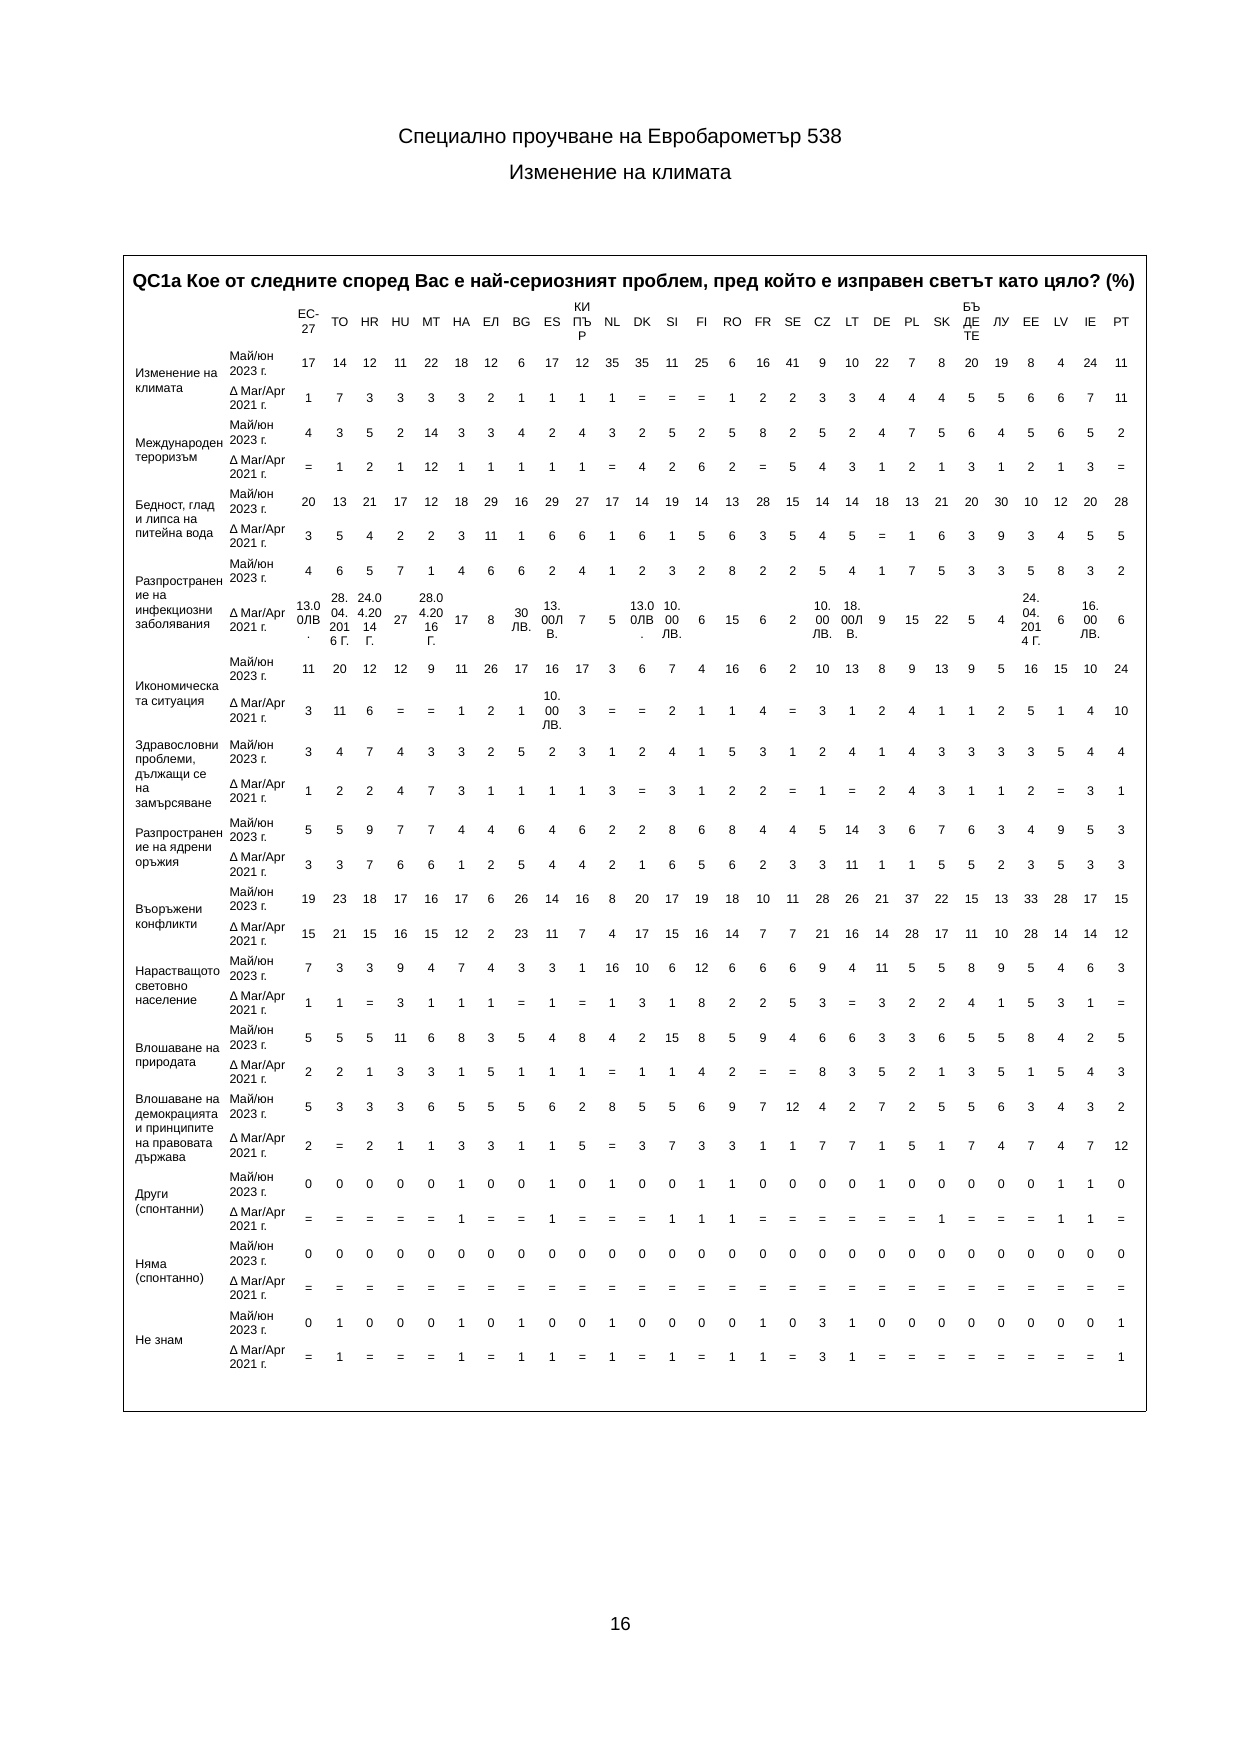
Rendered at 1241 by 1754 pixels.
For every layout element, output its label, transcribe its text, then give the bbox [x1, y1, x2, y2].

table_cell 1 [687, 1202, 716, 1236]
table_cell 4 [897, 381, 927, 415]
table_cell 0 [716, 1305, 748, 1340]
table_cell 24 [1075, 346, 1105, 381]
table_cell 2 [385, 415, 416, 450]
table_cell 4 [897, 735, 927, 769]
table_cell 3 [1016, 519, 1046, 553]
table_cell 27 [385, 588, 416, 651]
table_cell 4 [292, 554, 325, 588]
table_cell 0 [837, 1236, 867, 1271]
table_cell 5 [716, 735, 748, 769]
table_cell 0 [325, 1167, 354, 1202]
table_cell Δ Mar/Apr 2021 г. [226, 916, 292, 951]
table_cell 7 [385, 554, 416, 588]
table_cell 2 [897, 986, 927, 1020]
table_cell 5 [687, 519, 716, 553]
table_cell 12 [416, 450, 446, 484]
table_header EE [1016, 297, 1046, 346]
table_cell 0 [687, 1236, 716, 1271]
table_cell 7 [385, 813, 416, 847]
table_cell 3 [597, 770, 627, 813]
table_cell 4 [867, 415, 897, 450]
table_cell 10 [1016, 484, 1046, 519]
table_cell 5 [325, 813, 354, 847]
table_cell 2 [687, 554, 716, 588]
table_cell 1 [567, 770, 597, 813]
table_cell 20 [956, 346, 986, 381]
table_cell 3 [385, 1055, 416, 1089]
table_cell 3 [748, 735, 778, 769]
table_cell 1 [716, 686, 748, 735]
table_cell 1 [597, 1340, 627, 1374]
table_cell 5 [1016, 986, 1046, 1020]
table_cell 7 [897, 346, 927, 381]
table_cell 1 [385, 1124, 416, 1167]
table_cell 11 [867, 951, 897, 986]
table_cell 1 [927, 450, 956, 484]
table_cell = [867, 519, 897, 553]
table_cell 5 [1016, 951, 1046, 986]
table_cell 1 [867, 450, 897, 484]
table_cell 12 [354, 346, 385, 381]
table_cell 0 [808, 1167, 837, 1202]
table_cell 2 [927, 986, 956, 1020]
table_cell 0 [927, 1167, 956, 1202]
table_cell 17 [446, 882, 476, 916]
table_cell 17 [446, 588, 476, 651]
table_cell 17 [537, 346, 567, 381]
table_cell 4 [567, 847, 597, 882]
table_cell 4 [867, 381, 897, 415]
table_cell 3 [325, 1089, 354, 1124]
table_cell 2 [325, 770, 354, 813]
table_cell = [385, 1340, 416, 1374]
table_cell 5 [1016, 686, 1046, 735]
table_cell 18.00ЛВ. [837, 588, 867, 651]
table_cell 5 [1016, 554, 1046, 588]
table_cell 26 [837, 882, 867, 916]
table_cell 6 [748, 951, 778, 986]
table_cell 12 [1046, 484, 1075, 519]
table_cell 2 [778, 651, 807, 686]
table_cell 21 [867, 882, 897, 916]
table_cell 4 [748, 686, 778, 735]
table_cell 20 [627, 882, 657, 916]
table_cell 6 [716, 951, 748, 986]
table_cell Икономическата ситуация [132, 651, 226, 735]
table_cell 12 [446, 916, 476, 951]
table_cell 2 [476, 916, 506, 951]
table_cell 5 [956, 1089, 986, 1124]
table_cell = [837, 1271, 867, 1305]
table_cell 5 [778, 986, 807, 1020]
table_cell = [292, 1340, 325, 1374]
table_cell Δ Mar/Apr 2021 г. [226, 1271, 292, 1305]
table_cell 1 [897, 847, 927, 882]
table_cell = [416, 1202, 446, 1236]
table_cell 2 [292, 1055, 325, 1089]
table_cell 3 [956, 519, 986, 553]
table_cell 2 [657, 450, 687, 484]
table_cell 28.04.2016 Г. [325, 588, 354, 651]
table_cell 2 [354, 450, 385, 484]
table_cell 1 [1016, 1055, 1046, 1089]
table_cell 1 [627, 847, 657, 882]
table_cell 1 [748, 1305, 778, 1340]
table_cell 2 [867, 770, 897, 813]
table_cell Δ Mar/Apr 2021 г. [226, 450, 292, 484]
table_cell 5 [927, 554, 956, 588]
table_cell 1 [1046, 1202, 1075, 1236]
table_cell = [627, 770, 657, 813]
table_cell 6 [986, 1089, 1016, 1124]
table_cell 28 [748, 484, 778, 519]
table_cell = [567, 1202, 597, 1236]
table_cell 4 [416, 951, 446, 986]
table_cell 1 [687, 686, 716, 735]
table_cell 5 [986, 381, 1016, 415]
table_cell = [416, 1271, 446, 1305]
table_cell = [416, 1340, 446, 1374]
table_cell 0 [867, 1305, 897, 1340]
table_cell 0 [1046, 1305, 1075, 1340]
table_cell = [567, 986, 597, 1020]
table_cell 9 [956, 651, 986, 686]
table_cell 3 [778, 847, 807, 882]
table_cell 28 [1046, 882, 1075, 916]
table_cell = [416, 686, 446, 735]
table_cell 18 [354, 882, 385, 916]
table_cell 9 [986, 951, 1016, 986]
table_cell 17 [597, 484, 627, 519]
table_cell = [567, 1340, 597, 1374]
table_cell = [927, 1340, 956, 1374]
table_cell 0 [657, 1305, 687, 1340]
table_cell 1 [716, 381, 748, 415]
table_cell 1 [537, 450, 567, 484]
table_cell 6 [476, 554, 506, 588]
table_cell = [808, 1202, 837, 1236]
table_cell 10.00 ЛВ. [537, 686, 567, 735]
table_cell 4 [446, 813, 476, 847]
table_cell 3 [446, 735, 476, 769]
table_cell 1 [416, 1124, 446, 1167]
table_cell 0 [657, 1167, 687, 1202]
table_cell Влошаване на демокрацията и принципите на правовата държава [132, 1089, 226, 1167]
table_cell = [867, 1202, 897, 1236]
table_cell 7 [956, 1124, 986, 1167]
table_cell 14 [867, 916, 897, 951]
table_cell 0 [567, 1167, 597, 1202]
table_cell 16 [748, 346, 778, 381]
table_cell 14 [837, 484, 867, 519]
table_cell 3 [986, 554, 1016, 588]
table_cell 0 [778, 1236, 807, 1271]
table_cell 4 [537, 1020, 567, 1055]
table_cell 1 [927, 1124, 956, 1167]
table_cell 0 [1016, 1305, 1046, 1340]
table_cell = [292, 450, 325, 484]
table_cell 3 [837, 450, 867, 484]
table_cell Няма (спонтанно) [132, 1236, 226, 1305]
table_cell = [292, 1202, 325, 1236]
table_cell 3 [416, 1055, 446, 1089]
table_cell 5 [1046, 735, 1075, 769]
table_cell 1 [627, 1055, 657, 1089]
table_cell = [354, 986, 385, 1020]
table_cell 11 [325, 686, 354, 735]
table_cell 1 [446, 1055, 476, 1089]
table_cell 5 [506, 1089, 537, 1124]
table_cell 16 [416, 882, 446, 916]
table_cell 4 [1075, 735, 1105, 769]
table_cell 1 [506, 1305, 537, 1340]
table_cell 6 [837, 1020, 867, 1055]
table_cell 1 [716, 1202, 748, 1236]
table_cell = [597, 1271, 627, 1305]
table_cell 8 [687, 986, 716, 1020]
table_cell 4 [1046, 346, 1075, 381]
table_cell 0 [385, 1236, 416, 1271]
table_cell Δ Mar/Apr 2021 г. [226, 1124, 292, 1167]
table_header IE [1075, 297, 1105, 346]
table_cell 15 [292, 916, 325, 951]
table_cell 3 [416, 735, 446, 769]
table_cell 6 [506, 346, 537, 381]
table_cell 0 [808, 1236, 837, 1271]
table_cell 3 [476, 1020, 506, 1055]
table_cell 3 [385, 986, 416, 1020]
table_cell = [1046, 770, 1075, 813]
table_cell = [867, 1340, 897, 1374]
table_cell 3 [837, 1055, 867, 1089]
table_cell 4 [1105, 735, 1137, 769]
table_cell 6 [537, 1089, 567, 1124]
table_cell 2 [1075, 1020, 1105, 1055]
table_cell 1 [446, 1202, 476, 1236]
table_cell Δ Mar/Apr 2021 г. [226, 1202, 292, 1236]
table_cell 2 [537, 415, 567, 450]
table_cell 8 [808, 1055, 837, 1089]
table_cell 19 [687, 882, 716, 916]
table_cell 1 [1105, 770, 1137, 813]
table_cell 23 [506, 916, 537, 951]
table_cell 6 [716, 346, 748, 381]
table_header ЛУ [986, 297, 1016, 346]
table_cell 5 [808, 813, 837, 847]
table_cell 2 [1016, 450, 1046, 484]
table_cell 6 [1046, 381, 1075, 415]
table_header [132, 297, 226, 346]
table_cell 5 [354, 1020, 385, 1055]
table_cell 0 [986, 1236, 1016, 1271]
table_cell 2 [687, 415, 716, 450]
table_cell 5 [657, 1089, 687, 1124]
table_cell 3 [867, 1020, 897, 1055]
table_cell 14 [325, 346, 354, 381]
table_cell = [867, 1271, 897, 1305]
table_cell 11 [1105, 346, 1137, 381]
table_cell 0 [1105, 1167, 1137, 1202]
table_cell 4 [1075, 1055, 1105, 1089]
table_cell 0 [627, 1167, 657, 1202]
table_cell 1 [597, 381, 627, 415]
table_cell 0 [597, 1236, 627, 1271]
table_cell = [778, 1202, 807, 1236]
table_cell 1 [597, 554, 627, 588]
table_cell 30 [986, 484, 1016, 519]
table_cell 2 [986, 686, 1016, 735]
table_header PT [1105, 297, 1137, 346]
table_cell 3 [537, 951, 567, 986]
table_cell 1 [325, 450, 354, 484]
table_cell 0 [354, 1167, 385, 1202]
table_cell 3 [897, 1020, 927, 1055]
table_cell 4 [325, 735, 354, 769]
table_cell = [986, 1271, 1016, 1305]
table_cell 0 [1046, 1236, 1075, 1271]
table_cell 7 [354, 847, 385, 882]
table_cell 17 [385, 882, 416, 916]
table_cell 1 [927, 686, 956, 735]
table_cell 1 [506, 1124, 537, 1167]
table_cell 18 [867, 484, 897, 519]
table_cell 7 [446, 951, 476, 986]
table_cell = [597, 1124, 627, 1167]
table_cell 3 [956, 554, 986, 588]
table_cell 5 [1075, 813, 1105, 847]
table_cell = [986, 1202, 1016, 1236]
table_cell 3 [446, 415, 476, 450]
table_cell = [837, 1202, 867, 1236]
table_cell = [1075, 1271, 1105, 1305]
table_cell 13.00ЛВ. [537, 588, 567, 651]
table_cell 22 [927, 882, 956, 916]
table_cell = [687, 381, 716, 415]
table_cell 6 [687, 813, 716, 847]
table_cell 3 [446, 381, 476, 415]
table_cell 4 [986, 1124, 1016, 1167]
table_cell 5 [446, 1089, 476, 1124]
table_cell 3 [597, 651, 627, 686]
table_cell = [597, 1202, 627, 1236]
table_cell 2 [716, 986, 748, 1020]
table_cell 13 [897, 484, 927, 519]
table_cell 35 [597, 346, 627, 381]
table_cell Международен тероризъм [132, 415, 226, 484]
table_cell 2 [537, 735, 567, 769]
table_cell = [537, 1271, 567, 1305]
table_cell = [897, 1340, 927, 1374]
table_cell 3 [446, 1124, 476, 1167]
table_cell 2 [748, 381, 778, 415]
table_cell 3 [687, 1124, 716, 1167]
table_cell 13 [837, 651, 867, 686]
table_cell 0 [897, 1167, 927, 1202]
table_cell 10 [748, 882, 778, 916]
table_cell 4 [446, 554, 476, 588]
table_cell 3 [567, 686, 597, 735]
table_cell 7 [837, 1124, 867, 1167]
table_cell 2 [748, 847, 778, 882]
table_cell = [446, 1271, 476, 1305]
table_cell 17 [1075, 882, 1105, 916]
table_cell = [778, 1271, 807, 1305]
table_cell 2 [597, 847, 627, 882]
table_cell 1 [927, 1055, 956, 1089]
table_cell 33 [1016, 882, 1046, 916]
table_cell 16 [385, 916, 416, 951]
table_cell 22 [867, 346, 897, 381]
table_cell 4 [567, 554, 597, 588]
table_cell 4 [778, 813, 807, 847]
table_cell 1 [476, 986, 506, 1020]
table_cell 7 [325, 381, 354, 415]
table_cell 2 [627, 554, 657, 588]
table_cell 2 [627, 735, 657, 769]
table_cell 16 [1016, 651, 1046, 686]
table_cell 2 [778, 588, 807, 651]
table_cell 4 [1046, 1124, 1075, 1167]
table_cell 12 [385, 651, 416, 686]
table_cell 17 [385, 484, 416, 519]
table_cell = [778, 686, 807, 735]
table_cell 5 [716, 415, 748, 450]
table_cell 14 [716, 916, 748, 951]
table_cell 7 [1016, 1124, 1046, 1167]
table_cell 6 [567, 519, 597, 553]
table_cell 1 [956, 770, 986, 813]
table_cell 1 [292, 986, 325, 1020]
table_cell 6 [506, 813, 537, 847]
table_cell 4 [808, 450, 837, 484]
table_cell = [687, 1340, 716, 1374]
table_cell 1 [837, 1305, 867, 1340]
table_cell = [597, 1055, 627, 1089]
table_cell 14 [808, 484, 837, 519]
table_cell 3 [1105, 951, 1137, 986]
table_cell 11 [956, 916, 986, 951]
table_cell = [476, 1340, 506, 1374]
table_cell 3 [808, 686, 837, 735]
table_cell 7 [808, 1124, 837, 1167]
table_cell 8 [1016, 1020, 1046, 1055]
table_cell Δ Mar/Apr 2021 г. [226, 588, 292, 651]
table_cell 0 [1016, 1236, 1046, 1271]
table_cell 4 [956, 986, 986, 1020]
table_cell = [778, 1055, 807, 1089]
table_cell 21 [927, 484, 956, 519]
table_cell 0 [867, 1236, 897, 1271]
table_cell 5 [506, 847, 537, 882]
table_cell 4 [292, 415, 325, 450]
table_cell Δ Mar/Apr 2021 г. [226, 986, 292, 1020]
table_cell 13.00ЛВ. [627, 588, 657, 651]
table_cell 0 [476, 1236, 506, 1271]
table_cell = [476, 1202, 506, 1236]
table_cell 3 [956, 1055, 986, 1089]
table_cell 1 [506, 1340, 537, 1374]
table_cell Други (спонтанни) [132, 1167, 226, 1236]
table_cell 3 [567, 735, 597, 769]
table_cell 5 [956, 1020, 986, 1055]
table_cell 0 [657, 1236, 687, 1271]
table_cell 10 [1105, 686, 1137, 735]
table_cell 4 [1046, 1020, 1075, 1055]
table_cell 1 [567, 381, 597, 415]
table_cell 6 [748, 588, 778, 651]
table_cell 1 [687, 770, 716, 813]
table_cell Май/юн 2023 г. [226, 415, 292, 450]
table_cell 3 [1016, 1089, 1046, 1124]
table_cell 2 [837, 415, 867, 450]
table_cell 0 [986, 1167, 1016, 1202]
table_cell 8 [927, 346, 956, 381]
table_cell 21 [808, 916, 837, 951]
table_cell 29 [537, 484, 567, 519]
table_cell = [748, 1055, 778, 1089]
table_cell 3 [808, 986, 837, 1020]
table_cell 15 [354, 916, 385, 951]
table_cell 1 [446, 1305, 476, 1340]
table_cell 10 [837, 346, 867, 381]
table_cell 4 [986, 588, 1016, 651]
table_cell 3 [956, 735, 986, 769]
table_cell = [506, 1202, 537, 1236]
table_cell 5 [897, 1124, 927, 1167]
table_cell 9 [986, 519, 1016, 553]
table_cell 16 [506, 484, 537, 519]
table_cell = [354, 1271, 385, 1305]
table_cell 11 [657, 346, 687, 381]
table_cell Въоръжени конфликти [132, 882, 226, 951]
table_cell 15 [956, 882, 986, 916]
table_cell 9 [354, 813, 385, 847]
table_cell 0 [778, 1167, 807, 1202]
table_cell 2 [748, 770, 778, 813]
table_cell 20 [325, 651, 354, 686]
table_cell 6 [927, 519, 956, 553]
table_cell 2 [354, 1124, 385, 1167]
table_cell 4 [537, 813, 567, 847]
table_cell 3 [446, 770, 476, 813]
table_cell 15 [1046, 651, 1075, 686]
table_cell 30 ЛВ. [506, 588, 537, 651]
table_cell 7 [567, 588, 597, 651]
table_cell 1 [506, 770, 537, 813]
table_cell 2 [1105, 1089, 1137, 1124]
table_cell 1 [986, 986, 1016, 1020]
table_cell = [627, 1340, 657, 1374]
table_cell 12 [778, 1089, 807, 1124]
table_cell = [627, 686, 657, 735]
table_cell 14 [687, 484, 716, 519]
table_cell 1 [506, 381, 537, 415]
table_cell 1 [292, 770, 325, 813]
table_cell 5 [506, 735, 537, 769]
table_cell 28 [1105, 484, 1137, 519]
table_cell 9 [748, 1020, 778, 1055]
table_cell 1 [986, 450, 1016, 484]
table_cell 4 [837, 951, 867, 986]
table_cell 2 [476, 381, 506, 415]
table_cell 10 [986, 916, 1016, 951]
table_cell 1 [1075, 986, 1105, 1020]
table_cell 1 [597, 1167, 627, 1202]
table_cell 5 [687, 847, 716, 882]
table_cell = [837, 770, 867, 813]
table_cell 1 [446, 1167, 476, 1202]
table_cell 1 [506, 686, 537, 735]
table_cell Май/юн 2023 г. [226, 1089, 292, 1124]
table_cell 1 [778, 1124, 807, 1167]
table_cell 6 [748, 651, 778, 686]
table_cell 19 [986, 346, 1016, 381]
table_cell 1 [657, 986, 687, 1020]
table_cell 3 [476, 1124, 506, 1167]
table_cell 11 [385, 1020, 416, 1055]
table_cell 2 [325, 1055, 354, 1089]
table_cell 3 [808, 381, 837, 415]
table_header БЪДЕТЕ [956, 297, 986, 346]
table_cell 18 [716, 882, 748, 916]
table_cell 6 [627, 651, 657, 686]
table_cell 3 [837, 381, 867, 415]
table_cell 1 [1046, 686, 1075, 735]
table_cell 0 [1075, 1305, 1105, 1340]
table_cell 3 [446, 519, 476, 553]
table_cell 1 [716, 1167, 748, 1202]
table_cell 0 [476, 1167, 506, 1202]
table_cell 3 [808, 1305, 837, 1340]
table_cell 13 [325, 484, 354, 519]
table_cell 6 [1105, 588, 1137, 651]
table_cell 2 [567, 1089, 597, 1124]
table_cell 3 [385, 1089, 416, 1124]
table_cell 4 [1016, 813, 1046, 847]
table_cell 2 [897, 450, 927, 484]
table_cell Май/юн 2023 г. [226, 1167, 292, 1202]
table_cell 0 [627, 1236, 657, 1271]
table_cell 4 [385, 770, 416, 813]
table_cell 1 [537, 1124, 567, 1167]
table_cell 12 [687, 951, 716, 986]
table_cell 1 [446, 847, 476, 882]
table_cell 4 [537, 847, 567, 882]
table_cell 5 [1075, 415, 1105, 450]
table_cell 10 [627, 951, 657, 986]
table_cell 5 [927, 415, 956, 450]
table_cell 6 [687, 1089, 716, 1124]
table_cell 2 [986, 847, 1016, 882]
table_cell 2 [778, 554, 807, 588]
table_cell 2 [627, 1020, 657, 1055]
table_header КИПЪР [567, 297, 597, 346]
table_cell Не знам [132, 1305, 226, 1374]
table_cell 5 [325, 1020, 354, 1055]
table_cell 5 [986, 651, 1016, 686]
table_cell 3 [385, 381, 416, 415]
table_cell 1 [897, 519, 927, 553]
table_cell = [597, 686, 627, 735]
table_cell 4 [506, 415, 537, 450]
table_cell 5 [927, 1089, 956, 1124]
table_cell 7 [778, 916, 807, 951]
table_cell 29 [476, 484, 506, 519]
table_cell 0 [567, 1305, 597, 1340]
table_cell 2 [627, 813, 657, 847]
table_cell = [627, 381, 657, 415]
table_cell 1 [567, 951, 597, 986]
table_cell Май/юн 2023 г. [226, 1305, 292, 1340]
table_cell 2 [597, 813, 627, 847]
table_cell 2 [1016, 770, 1046, 813]
table_cell = [748, 450, 778, 484]
table_cell 18 [446, 484, 476, 519]
table_cell Май/юн 2023 г. [226, 346, 292, 381]
table_cell 5 [1046, 847, 1075, 882]
table_cell 1 [657, 1055, 687, 1089]
table_cell 3 [1105, 813, 1137, 847]
table_cell 0 [506, 1167, 537, 1202]
table_cell = [325, 1271, 354, 1305]
table_cell 0 [292, 1305, 325, 1340]
table_cell 3 [325, 847, 354, 882]
table_cell 4 [808, 1089, 837, 1124]
table_cell 1 [867, 847, 897, 882]
table_cell 6 [687, 450, 716, 484]
table_cell Δ Mar/Apr 2021 г. [226, 1340, 292, 1374]
table_cell = [1105, 1202, 1137, 1236]
table_header НА [446, 297, 476, 346]
table_cell 3 [657, 770, 687, 813]
table_cell 1 [956, 686, 986, 735]
table_cell 1 [446, 986, 476, 1020]
table_cell 1 [597, 1305, 627, 1340]
table_cell 0 [956, 1167, 986, 1202]
table_header LV [1046, 297, 1075, 346]
table_cell 3 [627, 986, 657, 1020]
table_cell 5 [1016, 415, 1046, 450]
table_cell = [1046, 1340, 1075, 1374]
table_cell 7 [416, 813, 446, 847]
table_cell 3 [1075, 1089, 1105, 1124]
table_cell 4 [657, 735, 687, 769]
table_cell 12 [416, 484, 446, 519]
table_cell 15 [416, 916, 446, 951]
table_cell 6 [778, 951, 807, 986]
table_cell 5 [567, 1124, 597, 1167]
table_cell 13.00ЛВ. [292, 588, 325, 651]
table_cell 1 [986, 770, 1016, 813]
table_cell = [897, 1271, 927, 1305]
table_cell 0 [416, 1236, 446, 1271]
table_cell 19 [292, 882, 325, 916]
table_cell 0 [956, 1236, 986, 1271]
table_cell 0 [325, 1236, 354, 1271]
table_cell 13 [986, 882, 1016, 916]
table_cell 6 [808, 1020, 837, 1055]
table_cell 3 [627, 1124, 657, 1167]
table_cell = [657, 381, 687, 415]
table_cell = [837, 986, 867, 1020]
table_cell 10.00 ЛВ. [657, 588, 687, 651]
table_cell 5 [597, 588, 627, 651]
table_cell 1 [657, 1340, 687, 1374]
table_header NL [597, 297, 627, 346]
table_cell 16 [567, 882, 597, 916]
table_cell 4 [1075, 686, 1105, 735]
table_cell 6 [897, 813, 927, 847]
table_cell 6 [1046, 588, 1075, 651]
table_cell 1 [567, 450, 597, 484]
table_cell 1 [537, 1202, 567, 1236]
table_cell = [627, 1202, 657, 1236]
table_cell 0 [837, 1167, 867, 1202]
table_header ES [537, 297, 567, 346]
table_cell 26 [476, 651, 506, 686]
table_cell 0 [927, 1236, 956, 1271]
table_cell 16.00 ЛВ. [1075, 588, 1105, 651]
table_cell Разпространение на ядрени оръжия [132, 813, 226, 882]
table_cell Разпространение на инфекциозни заболявания [132, 554, 226, 651]
table_cell 0 [956, 1305, 986, 1340]
table_cell 3 [1075, 847, 1105, 882]
table_cell 5 [927, 847, 956, 882]
table_cell 4 [476, 813, 506, 847]
table_cell 8 [716, 813, 748, 847]
table_cell 5 [927, 951, 956, 986]
table_cell 2 [837, 1089, 867, 1124]
table_cell 12 [476, 346, 506, 381]
table_cell 3 [808, 1340, 837, 1374]
table_cell = [986, 1340, 1016, 1374]
table_cell 4 [597, 1020, 627, 1055]
table_cell 4 [837, 554, 867, 588]
table_cell 1 [506, 1055, 537, 1089]
table_cell 5 [986, 1055, 1016, 1089]
table_cell 0 [1075, 1236, 1105, 1271]
table_cell 10.00 ЛВ. [808, 588, 837, 651]
table_cell Нарастващото световно население [132, 951, 226, 1020]
table_cell = [1105, 1271, 1137, 1305]
table_cell 2 [748, 554, 778, 588]
table_cell = [476, 1271, 506, 1305]
table_cell 20 [956, 484, 986, 519]
table_cell 5 [1046, 1055, 1075, 1089]
table_cell 0 [385, 1305, 416, 1340]
table_cell = [1016, 1271, 1046, 1305]
table_cell = [778, 770, 807, 813]
table_cell 1 [446, 686, 476, 735]
table_cell 8 [597, 1089, 627, 1124]
table_cell 6 [927, 1020, 956, 1055]
table_cell 4 [897, 686, 927, 735]
table_cell 3 [292, 686, 325, 735]
table_cell 0 [385, 1167, 416, 1202]
table_cell 26 [506, 882, 537, 916]
table_cell Здравословни проблеми, дължащи се на замърсяване [132, 735, 226, 813]
table_cell 15 [716, 588, 748, 651]
table_cell 3 [657, 554, 687, 588]
table_cell 4 [897, 770, 927, 813]
table_header MT [416, 297, 446, 346]
table_cell Δ Mar/Apr 2021 г. [226, 519, 292, 553]
table_cell 11 [778, 882, 807, 916]
table_cell 22 [927, 588, 956, 651]
table_cell 15 [657, 916, 687, 951]
table_cell 3 [325, 951, 354, 986]
table_cell 7 [354, 735, 385, 769]
table_cell = [385, 1202, 416, 1236]
table_cell 0 [537, 1236, 567, 1271]
table_cell 1 [867, 1124, 897, 1167]
table_cell 4 [748, 813, 778, 847]
table_cell 1 [657, 519, 687, 553]
table_cell Май/юн 2023 г. [226, 882, 292, 916]
table_cell 17 [506, 651, 537, 686]
table_cell 1 [597, 735, 627, 769]
table_cell 1 [597, 519, 627, 553]
table_cell 0 [416, 1167, 446, 1202]
table_cell 5 [837, 519, 867, 553]
table_cell 3 [1105, 1055, 1137, 1089]
table_cell 1 [325, 1305, 354, 1340]
table_cell 5 [354, 415, 385, 450]
table_cell 5 [1075, 519, 1105, 553]
table_cell 20 [1075, 484, 1105, 519]
table_cell 0 [748, 1167, 778, 1202]
table_cell 1 [354, 1055, 385, 1089]
table_cell = [778, 1340, 807, 1374]
table_cell 1 [1075, 1202, 1105, 1236]
table_cell 1 [1105, 1340, 1137, 1374]
table_cell 24.04.2014 Г. [354, 588, 385, 651]
table_cell 1 [506, 519, 537, 553]
table_cell 20 [292, 484, 325, 519]
table_cell = [1016, 1340, 1046, 1374]
table_cell 5 [292, 813, 325, 847]
table_cell 7 [867, 1089, 897, 1124]
table_cell 4 [476, 951, 506, 986]
table_cell Δ Mar/Apr 2021 г. [226, 847, 292, 882]
table_cell 1 [867, 1167, 897, 1202]
table_cell 3 [748, 519, 778, 553]
table_cell 11 [837, 847, 867, 882]
table_cell Δ Mar/Apr 2021 г. [226, 770, 292, 813]
table_cell 2 [385, 519, 416, 553]
table_cell 0 [416, 1305, 446, 1340]
table_cell 3 [1016, 847, 1046, 882]
table_cell 8 [687, 1020, 716, 1055]
table_cell 2 [292, 1124, 325, 1167]
table_cell 4 [778, 1020, 807, 1055]
table_cell 1 [867, 735, 897, 769]
table_cell 8 [567, 1020, 597, 1055]
table_cell 2 [716, 450, 748, 484]
table_cell 3 [808, 847, 837, 882]
table_header HR [354, 297, 385, 346]
table_cell 3 [1046, 986, 1075, 1020]
table_cell 2 [476, 686, 506, 735]
table_cell 14 [627, 484, 657, 519]
table_cell 0 [627, 1305, 657, 1340]
table_cell 6 [687, 588, 716, 651]
table_cell 6 [416, 1020, 446, 1055]
table_cell 2 [354, 770, 385, 813]
table_cell Май/юн 2023 г. [226, 484, 292, 519]
table_cell 6 [354, 686, 385, 735]
table_cell 4 [986, 415, 1016, 450]
table_cell 6 [716, 519, 748, 553]
table_cell = [1105, 986, 1137, 1020]
table_cell 11 [292, 651, 325, 686]
table_cell 7 [748, 1089, 778, 1124]
table_cell 1 [927, 1202, 956, 1236]
table_cell 2 [808, 735, 837, 769]
table_cell 5 [354, 554, 385, 588]
table_cell Май/юн 2023 г. [226, 813, 292, 847]
table_cell = [1046, 1271, 1075, 1305]
table_cell 3 [986, 813, 1016, 847]
table_cell 4 [927, 381, 956, 415]
table_cell 1 [385, 450, 416, 484]
table_cell 9 [1046, 813, 1075, 847]
table_cell 11 [476, 519, 506, 553]
table_cell 11 [1105, 381, 1137, 415]
table_cell 6 [657, 951, 687, 986]
table_cell 1 [837, 686, 867, 735]
table_cell 8 [1016, 346, 1046, 381]
table_cell 24.04.2014 Г. [1016, 588, 1046, 651]
table_cell 5 [897, 951, 927, 986]
table_cell Май/юн 2023 г. [226, 951, 292, 986]
table_cell 2 [748, 986, 778, 1020]
table_cell 3 [354, 381, 385, 415]
table_cell 6 [716, 847, 748, 882]
table_cell 19 [657, 484, 687, 519]
table_cell 0 [986, 1305, 1016, 1340]
table_cell 8 [748, 415, 778, 450]
table_header [226, 297, 292, 346]
table_cell 6 [956, 813, 986, 847]
table_cell 0 [476, 1305, 506, 1340]
table_cell 1 [537, 1340, 567, 1374]
table_cell = [354, 1202, 385, 1236]
table_cell 14 [1075, 916, 1105, 951]
table_cell 3 [506, 951, 537, 986]
table_cell 4 [808, 519, 837, 553]
table_cell 9 [716, 1089, 748, 1124]
table_cell 14 [837, 813, 867, 847]
table_header DE [867, 297, 897, 346]
table_cell 3 [867, 813, 897, 847]
table_cell 3 [1075, 450, 1105, 484]
table_cell Изменение на климата [132, 346, 226, 415]
table_cell 5 [476, 1055, 506, 1089]
table_cell 0 [897, 1305, 927, 1340]
table_cell 3 [597, 415, 627, 450]
table_cell 0 [687, 1305, 716, 1340]
table_cell = [748, 1271, 778, 1305]
table_cell 2 [537, 554, 567, 588]
table_cell 3 [476, 415, 506, 450]
table_cell 28.04.2016 Г. [416, 588, 446, 651]
table_cell 0 [446, 1236, 476, 1271]
table_cell = [1105, 450, 1137, 484]
table_cell 6 [325, 554, 354, 588]
table_cell 5 [808, 415, 837, 450]
table_cell 13 [716, 484, 748, 519]
table_cell 2 [476, 847, 506, 882]
table_cell 1 [416, 986, 446, 1020]
table_cell 1 [1105, 1305, 1137, 1340]
table_cell 10 [808, 651, 837, 686]
table_cell Бедност, глад и липса на питейна вода [132, 484, 226, 553]
table_cell = [956, 1340, 986, 1374]
table_cell = [354, 1340, 385, 1374]
table_cell 1 [657, 1202, 687, 1236]
table_header ТО [325, 297, 354, 346]
table_cell 5 [627, 1089, 657, 1124]
table_cell 25 [687, 346, 716, 381]
table_cell = [385, 1271, 416, 1305]
table_cell 3 [927, 770, 956, 813]
table_cell 5 [325, 519, 354, 553]
table_cell 3 [1016, 735, 1046, 769]
table_cell 13 [927, 651, 956, 686]
table_cell 5 [292, 1020, 325, 1055]
table_cell 4 [385, 735, 416, 769]
table_cell 2 [1105, 415, 1137, 450]
table_cell = [1016, 1202, 1046, 1236]
table_cell 0 [354, 1305, 385, 1340]
table_cell 2 [1105, 554, 1137, 588]
table_cell 1 [537, 381, 567, 415]
table_cell = [897, 1202, 927, 1236]
table_cell 12 [1105, 916, 1137, 951]
table_cell 24 [1105, 651, 1137, 686]
table_cell 16 [716, 651, 748, 686]
table_cell 15 [897, 588, 927, 651]
table_cell Влошаване на природата [132, 1020, 226, 1089]
text QC1a Кое от следните според Вас е най-сериозният проблем, пред който е изправен светът като цяло? (%) [132, 269, 1137, 291]
table_cell = [506, 986, 537, 1020]
table_cell 10 [1075, 651, 1105, 686]
table_cell = [956, 1202, 986, 1236]
table_cell 9 [385, 951, 416, 986]
table_header FI [687, 297, 716, 346]
table_cell 7 [927, 813, 956, 847]
table_cell 0 [537, 1305, 567, 1340]
table_cell 11 [537, 916, 567, 951]
table_cell 0 [1016, 1167, 1046, 1202]
table_cell 3 [1075, 554, 1105, 588]
table_cell 7 [1075, 381, 1105, 415]
table_header ЕЛ [476, 297, 506, 346]
table_cell 7 [1075, 1124, 1105, 1167]
table_cell 6 [416, 1089, 446, 1124]
table_cell 6 [476, 882, 506, 916]
table_cell 0 [506, 1236, 537, 1271]
table_cell 21 [325, 916, 354, 951]
table_cell 15 [778, 484, 807, 519]
table_cell 8 [597, 882, 627, 916]
table_cell 41 [778, 346, 807, 381]
table_cell 12 [567, 346, 597, 381]
table_cell 28 [1016, 916, 1046, 951]
table_cell 7 [897, 554, 927, 588]
table_cell = [927, 1271, 956, 1305]
table_cell 6 [627, 519, 657, 553]
table_cell 17 [627, 916, 657, 951]
table_cell = [325, 1202, 354, 1236]
table_header BG [506, 297, 537, 346]
table_cell 7 [292, 951, 325, 986]
table_cell 15 [657, 1020, 687, 1055]
table_cell 1 [325, 986, 354, 1020]
table_header SK [927, 297, 956, 346]
table_cell 0 [292, 1236, 325, 1271]
table_cell 8 [476, 588, 506, 651]
table_cell 4 [627, 450, 657, 484]
table_cell = [1075, 1340, 1105, 1374]
table_cell Δ Mar/Apr 2021 г. [226, 686, 292, 735]
table_cell 9 [808, 951, 837, 986]
table_cell 5 [1105, 1020, 1137, 1055]
table_cell = [748, 1202, 778, 1236]
table_cell 8 [446, 1020, 476, 1055]
table_cell 7 [567, 916, 597, 951]
table_cell 5 [506, 1020, 537, 1055]
table_cell 17 [657, 882, 687, 916]
table_cell 1 [687, 735, 716, 769]
table_cell 4 [1046, 519, 1075, 553]
table_cell 0 [1105, 1236, 1137, 1271]
table_cell 4 [567, 415, 597, 450]
table_cell 11 [446, 651, 476, 686]
table_cell 5 [956, 847, 986, 882]
table_cell 27 [567, 484, 597, 519]
table_cell 2 [897, 1055, 927, 1089]
table_cell 8 [867, 651, 897, 686]
table_cell 28 [808, 882, 837, 916]
table_cell 3 [325, 415, 354, 450]
table_cell 17 [927, 916, 956, 951]
table_cell 1 [537, 770, 567, 813]
table_cell 6 [956, 415, 986, 450]
table_cell Май/юн 2023 г. [226, 1236, 292, 1271]
table_cell 37 [897, 882, 927, 916]
table_cell 2 [716, 770, 748, 813]
table_cell 11 [385, 346, 416, 381]
table_cell 18 [446, 346, 476, 381]
table_cell 1 [1075, 1167, 1105, 1202]
table_cell 0 [354, 1236, 385, 1271]
table_header ЕС-27 [292, 297, 325, 346]
table_cell 7 [748, 916, 778, 951]
table_cell 17 [567, 651, 597, 686]
table_cell 1 [716, 1340, 748, 1374]
table_cell 1 [837, 1340, 867, 1374]
table_cell 5 [778, 450, 807, 484]
table_cell = [292, 1271, 325, 1305]
table_cell 17 [292, 346, 325, 381]
table_cell 9 [867, 588, 897, 651]
table_cell 6 [1075, 951, 1105, 986]
table_cell 1 [748, 1124, 778, 1167]
table_cell 4 [1046, 951, 1075, 986]
table_cell 5 [956, 381, 986, 415]
table_cell 3 [867, 986, 897, 1020]
table_cell 4 [687, 651, 716, 686]
table_cell 23 [325, 882, 354, 916]
table_cell 4 [597, 916, 627, 951]
table_cell 1 [687, 1167, 716, 1202]
table_cell = [956, 1271, 986, 1305]
table_cell Май/юн 2023 г. [226, 735, 292, 769]
table_cell 3 [986, 735, 1016, 769]
table_cell 3 [416, 381, 446, 415]
table_header DK [627, 297, 657, 346]
table_cell 1 [537, 1055, 567, 1089]
table_header LT [837, 297, 867, 346]
table_cell 16 [597, 951, 627, 986]
table_cell = [597, 450, 627, 484]
table_cell = [627, 1271, 657, 1305]
table_cell 3 [354, 951, 385, 986]
table_cell Май/юн 2023 г. [226, 554, 292, 588]
table_cell 0 [292, 1167, 325, 1202]
table_cell 28 [897, 916, 927, 951]
table_cell 3 [354, 1089, 385, 1124]
table_cell 8 [956, 951, 986, 986]
table_cell 4 [687, 1055, 716, 1089]
table_cell Δ Mar/Apr 2021 г. [226, 1055, 292, 1089]
table_cell 0 [716, 1236, 748, 1271]
table_cell = [687, 1271, 716, 1305]
table_cell 5 [716, 1020, 748, 1055]
table_cell = [716, 1271, 748, 1305]
table_cell 8 [1046, 554, 1075, 588]
table_cell 1 [778, 735, 807, 769]
table_cell 35 [627, 346, 657, 381]
table_cell 4 [837, 735, 867, 769]
table_cell 0 [567, 1236, 597, 1271]
table_cell 7 [897, 415, 927, 450]
table_cell 7 [416, 770, 446, 813]
table_cell 16 [537, 651, 567, 686]
table_cell 5 [986, 1020, 1016, 1055]
table_cell 2 [627, 415, 657, 450]
table_cell = [808, 1271, 837, 1305]
table_cell 2 [897, 1089, 927, 1124]
table_cell 1 [325, 1340, 354, 1374]
table_cell 1 [416, 554, 446, 588]
table_cell 9 [416, 651, 446, 686]
table_cell 8 [716, 554, 748, 588]
table_cell 6 [506, 554, 537, 588]
table_cell 4 [1046, 1089, 1075, 1124]
table_header PL [897, 297, 927, 346]
table_header SI [657, 297, 687, 346]
table_cell 5 [476, 1089, 506, 1124]
table_cell 8 [657, 813, 687, 847]
table_cell 0 [897, 1236, 927, 1271]
table_cell 1 [537, 1167, 567, 1202]
table_cell 16 [837, 916, 867, 951]
table_cell 2 [778, 415, 807, 450]
table_cell 7 [657, 1124, 687, 1167]
table_cell 2 [657, 686, 687, 735]
table_header SE [778, 297, 807, 346]
table_cell 1 [867, 554, 897, 588]
table_cell 0 [778, 1305, 807, 1340]
table_cell 14 [416, 415, 446, 450]
table_cell 1 [537, 986, 567, 1020]
table_cell 3 [1105, 847, 1137, 882]
table_cell = [385, 686, 416, 735]
table_cell 5 [778, 519, 807, 553]
table_cell 1 [808, 770, 837, 813]
table_cell = [657, 1271, 687, 1305]
table_cell 3 [1075, 770, 1105, 813]
table_cell 15 [1105, 882, 1137, 916]
table_cell Май/юн 2023 г. [226, 651, 292, 686]
table_cell 5 [292, 1089, 325, 1124]
table_cell = [506, 1271, 537, 1305]
table_cell 6 [1016, 381, 1046, 415]
table_cell 2 [778, 381, 807, 415]
table_header CZ [808, 297, 837, 346]
table_cell 5 [808, 554, 837, 588]
table_cell 3 [956, 450, 986, 484]
table_cell 6 [1046, 415, 1075, 450]
table_cell 5 [1105, 519, 1137, 553]
table_cell 3 [927, 735, 956, 769]
table_cell 4 [354, 519, 385, 553]
table_cell 1 [567, 1055, 597, 1089]
table_cell 0 [927, 1305, 956, 1340]
table_cell 16 [687, 916, 716, 951]
table_cell 2 [867, 686, 897, 735]
table_cell 1 [1046, 1167, 1075, 1202]
table_cell 9 [897, 651, 927, 686]
table_cell 1 [476, 450, 506, 484]
table_cell 2 [416, 519, 446, 553]
table_cell 3 [292, 735, 325, 769]
table_cell 21 [354, 484, 385, 519]
table_cell Май/юн 2023 г. [226, 1020, 292, 1055]
table_cell Δ Mar/Apr 2021 г. [226, 381, 292, 415]
table_cell 1 [292, 381, 325, 415]
table_cell 6 [567, 813, 597, 847]
table_cell 3 [292, 847, 325, 882]
table_cell 14 [537, 882, 567, 916]
table_cell 1 [1046, 450, 1075, 484]
table_cell = [325, 1124, 354, 1167]
table_header HU [385, 297, 416, 346]
table_cell 1 [446, 450, 476, 484]
table_cell 12 [354, 651, 385, 686]
table_cell 0 [748, 1236, 778, 1271]
table_cell 3 [292, 519, 325, 553]
table_cell 5 [956, 588, 986, 651]
table_cell 1 [476, 770, 506, 813]
table_cell 5 [657, 415, 687, 450]
table_cell 2 [476, 735, 506, 769]
table_header RO [716, 297, 748, 346]
table_cell 9 [808, 346, 837, 381]
table_cell 5 [867, 1055, 897, 1089]
table_cell 1 [597, 986, 627, 1020]
table_cell 6 [416, 847, 446, 882]
table_cell 2 [716, 1055, 748, 1089]
table_cell 22 [416, 346, 446, 381]
table_cell 6 [657, 847, 687, 882]
table_cell 1 [748, 1340, 778, 1374]
table_cell 1 [506, 450, 537, 484]
table_cell 6 [385, 847, 416, 882]
table_header FR [748, 297, 778, 346]
table_cell 1 [446, 1340, 476, 1374]
table_cell 3 [716, 1124, 748, 1167]
table_cell 7 [657, 651, 687, 686]
table_cell 6 [537, 519, 567, 553]
table_cell 12 [1105, 1124, 1137, 1167]
table_cell 14 [1046, 916, 1075, 951]
table_cell = [567, 1271, 597, 1305]
